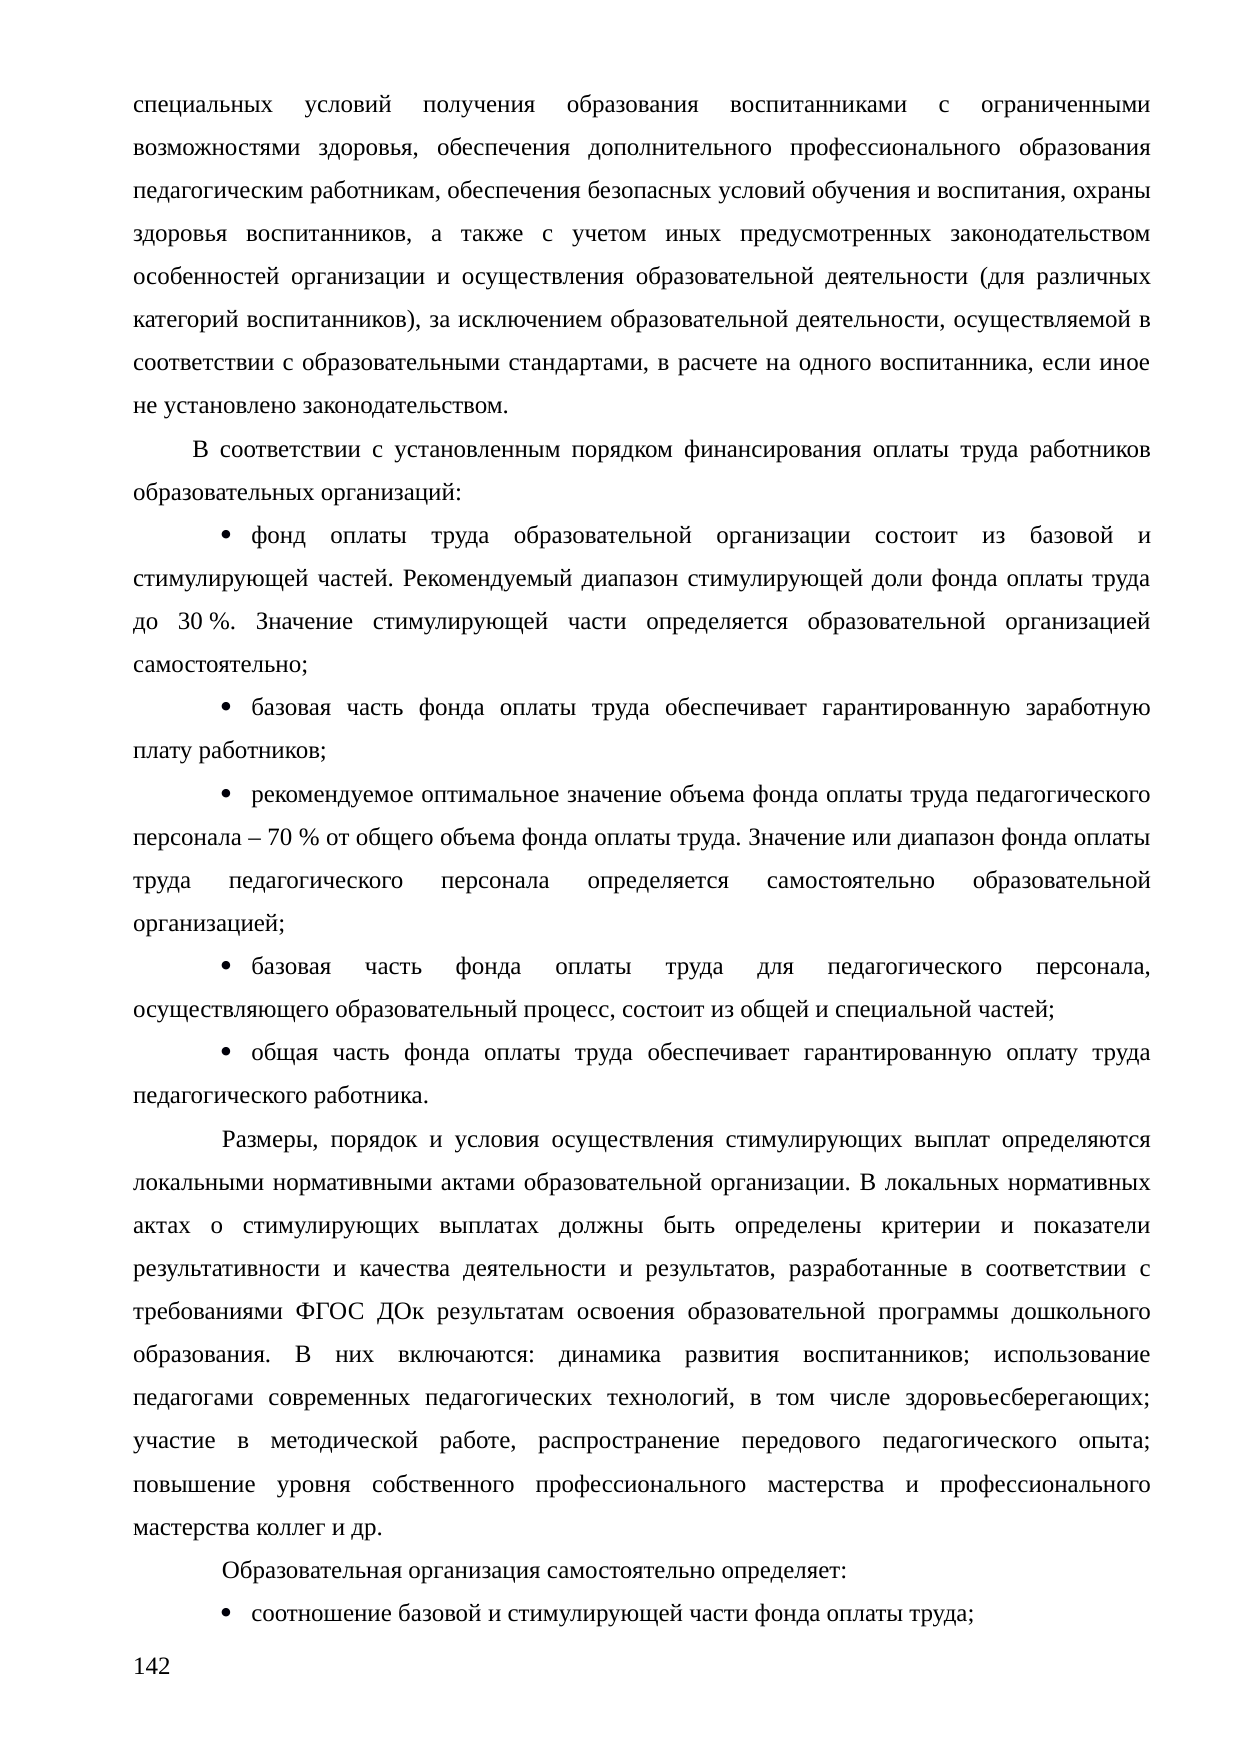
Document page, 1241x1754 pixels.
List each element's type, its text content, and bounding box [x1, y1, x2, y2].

text В соответствии с установленным порядком финансирования оплаты труда работников образовательных организаций: [133, 434, 1152, 506]
list фонд оплаты труда образовательной организации состоит из базовой и стимулирующей частей. Рекомендуемый диапазон стимулирующей доли фонда оплаты труда до 30 %. Значение стимулирующей части определяется образовательной организацией самостоятельно; [133, 520, 1152, 678]
list базовая часть фонда оплаты труда для педагогического персонала, осуществляющего образовательный процесс, состоит из общей и специальной частей; [133, 951, 1152, 1023]
list базовая часть фонда оплаты труда обеспечивает гарантированную заработную плату работников; [133, 692, 1152, 764]
list соотношение базовой и стимулирующей части фонда оплаты труда; [133, 1598, 1152, 1627]
text Образовательная организация самостоятельно определяет: [133, 1555, 1152, 1584]
list рекомендуемое оптимальное значение объема фонда оплаты труда педагогического персонала – 70 % от общего объема фонда оплаты труда. Значение или диапазон фонда оплаты труда педагогического персонала определяется самостоятельно образовательной организацией; [133, 779, 1152, 937]
text специальных условий получения образования воспитанниками с ограниченными возможностями здоровья, обеспечения дополнительного профессионального образования педагогическим работникам, обеспечения безопасных условий обучения и воспитания, охраны здоровья воспитанников, а также с учетом иных предусмотренных законодательством особенностей организации и осуществления образовательной деятельности (для различных категорий воспитанников), за исключением образовательной деятельности, осуществляемой в соответствии с образовательными стандартами, в расчете на одного воспитанника, если иное не установлено законодательством. [133, 89, 1152, 419]
list общая часть фонда оплаты труда обеспечивает гарантированную оплату труда педагогического работника. [133, 1037, 1152, 1109]
text Размеры, порядок и условия осуществления стимулирующих выплат определяются локальными нормативными актами образовательной организации. В локальных нормативных актах о стимулирующих выплатах должны быть определены критерии и показатели результативности и качества деятельности и результатов, разработанные в соответствии с требованиями ФГОС ДОк результатам освоения образовательной программы дошкольного образования. В них включаются: динамика развития воспитанников; использование педагогами современных педагогических технологий, в том числе здоровьесберегающих; участие в методической работе, распространение передового педагогического опыта; повышение уровня собственного профессионального мастерства и профессионального мастерства коллег и др. [133, 1124, 1152, 1541]
